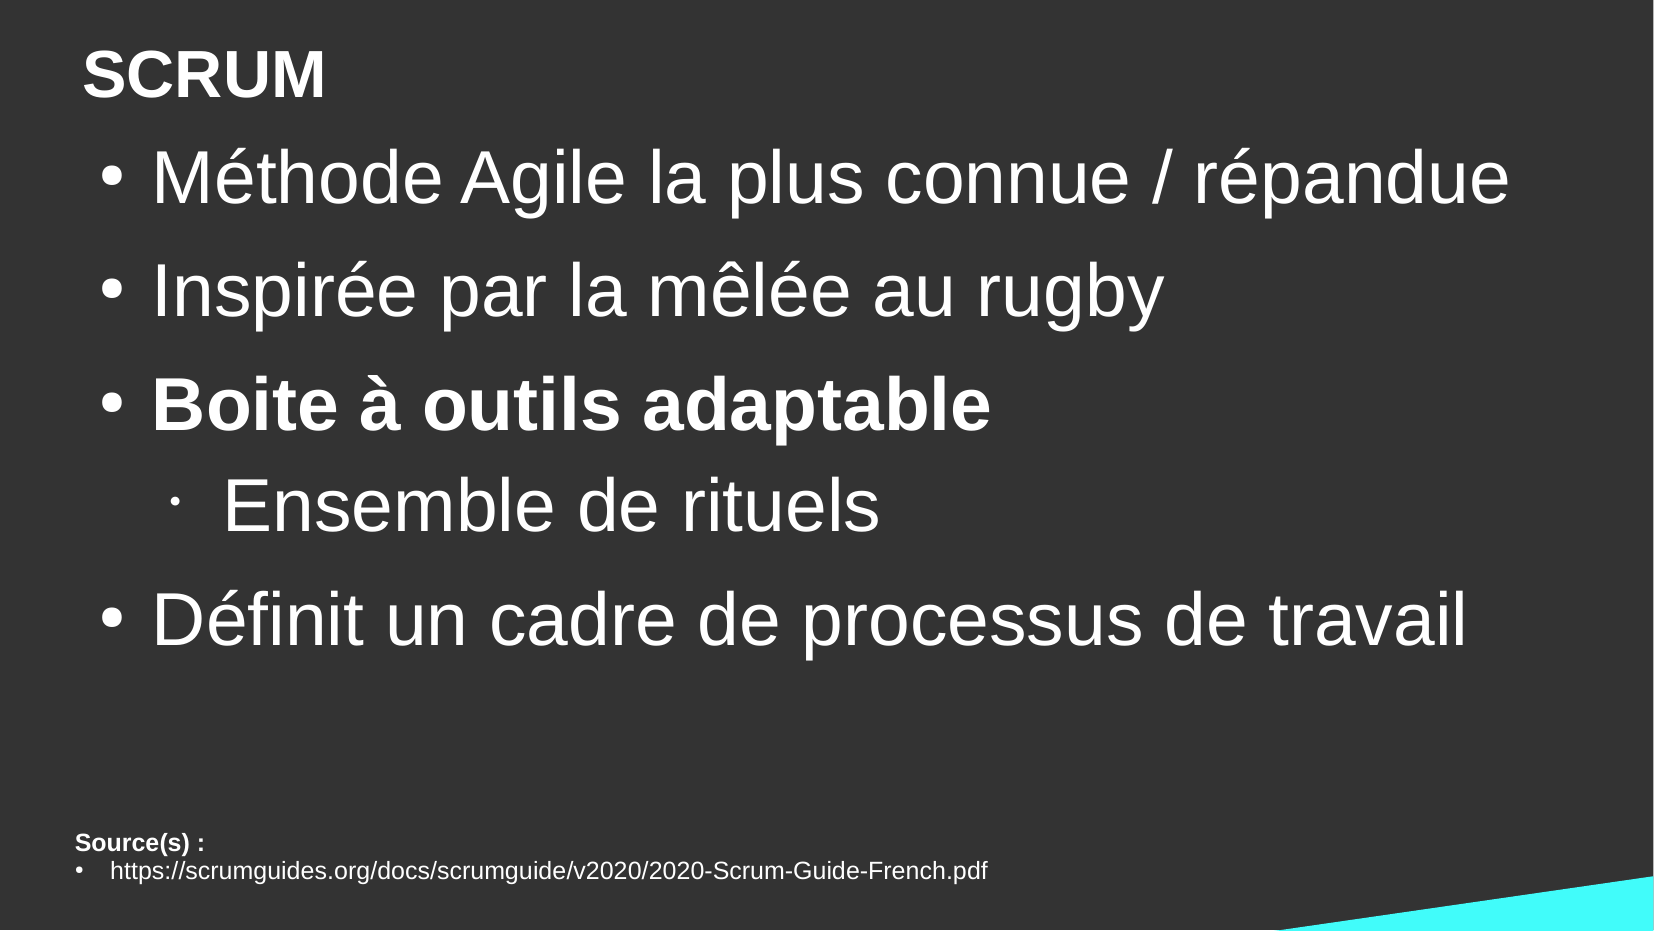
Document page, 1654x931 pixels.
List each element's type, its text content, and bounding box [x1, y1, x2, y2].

list Méthode Agile la plus connue / répandue Inspirée par la mêlée au rugby Boite à outils adaptable Ensemble de rituels Définit un cadre de processus de travail [80, 135, 1620, 777]
title SCRUM [82, 37, 1571, 122]
text_box Source(s) : https://scrumguides.org/docs/scrumguide/v2020/2020-Scrum-Guide-French.pdf [60, 821, 1546, 921]
text_box [1273, 876, 1654, 931]
